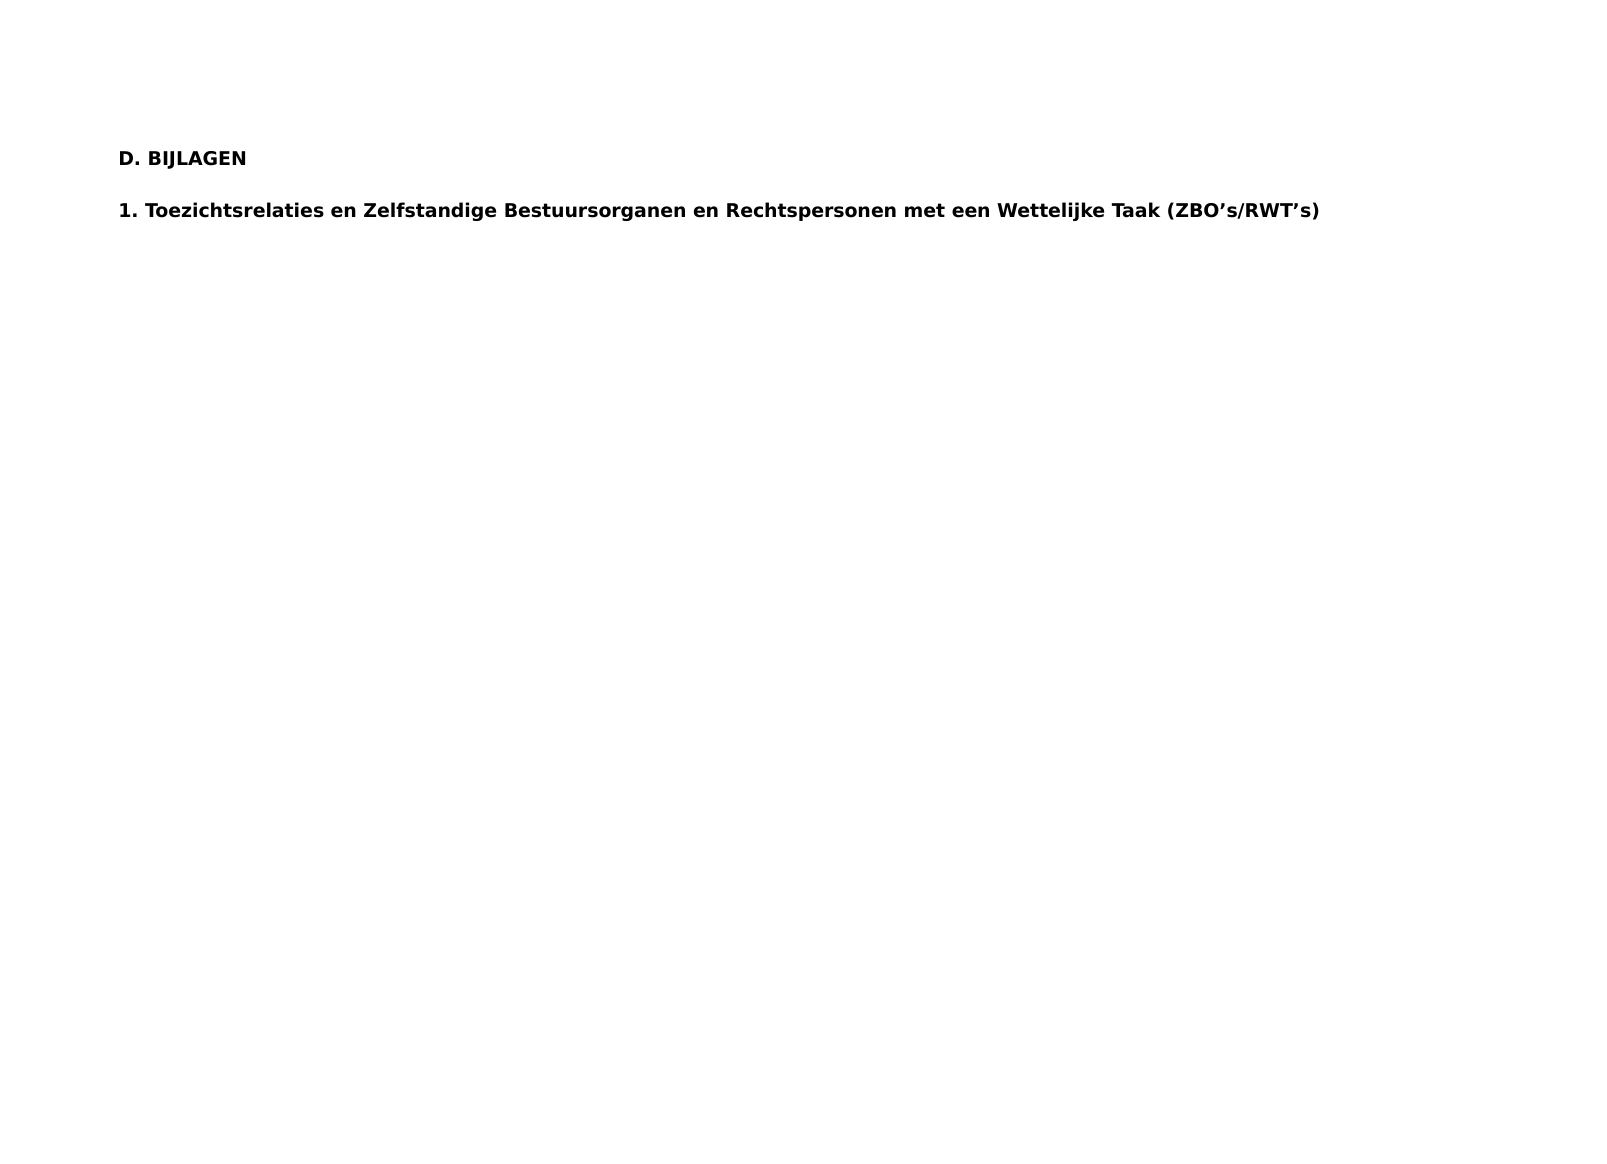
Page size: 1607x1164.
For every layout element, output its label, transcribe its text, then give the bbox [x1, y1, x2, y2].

subtitle 1. Toezichtsrelaties en Zelfstandige Bestuursorganen en Rechtspersonen met een Wettelijke Taak (ZBO’s/RWT’s) [118, 200, 1488, 222]
subtitle D. BIJLAGEN [118, 148, 1488, 170]
